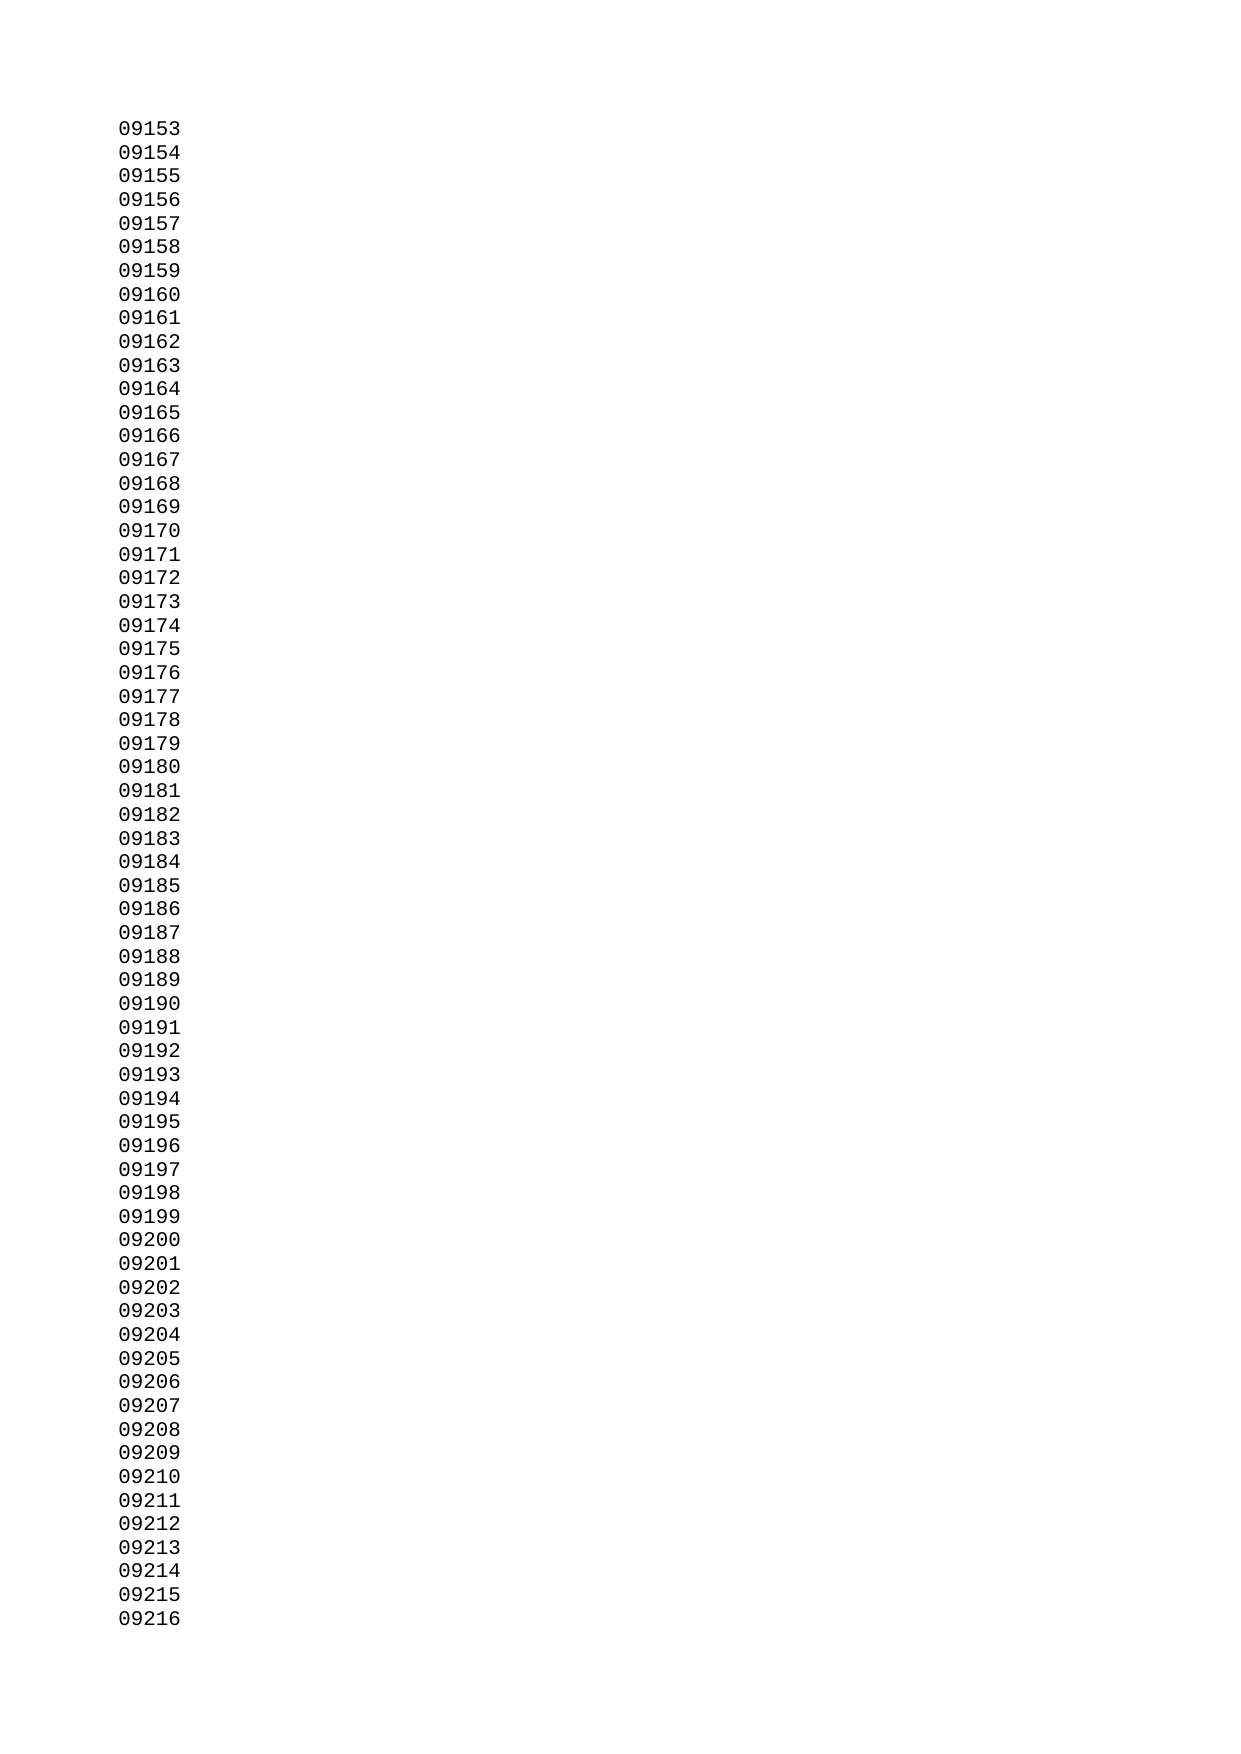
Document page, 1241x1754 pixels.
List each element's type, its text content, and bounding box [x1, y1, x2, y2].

text 09209 [118, 1442, 1122, 1466]
text 09211 [118, 1489, 1122, 1513]
text 09156 [118, 189, 1122, 213]
text 09180 [118, 757, 1122, 780]
text 09201 [118, 1253, 1122, 1277]
text 09212 [118, 1513, 1122, 1537]
text 09168 [118, 473, 1122, 496]
text 09185 [118, 875, 1122, 898]
text 09175 [118, 638, 1122, 662]
text 09215 [118, 1584, 1122, 1608]
text 09213 [118, 1537, 1122, 1561]
text 09202 [118, 1277, 1122, 1300]
text 09190 [118, 993, 1122, 1017]
text 09173 [118, 591, 1122, 615]
text 09195 [118, 1111, 1122, 1135]
text 09207 [118, 1395, 1122, 1419]
text 09206 [118, 1371, 1122, 1395]
text 09177 [118, 686, 1122, 709]
text 09154 [118, 142, 1122, 165]
text 09179 [118, 733, 1122, 757]
text 09164 [118, 378, 1122, 402]
text 09205 [118, 1348, 1122, 1371]
text 09189 [118, 969, 1122, 993]
text 09184 [118, 851, 1122, 875]
text 09204 [118, 1324, 1122, 1348]
text 09166 [118, 426, 1122, 449]
text 09160 [118, 284, 1122, 307]
text 09199 [118, 1206, 1122, 1229]
text 09203 [118, 1300, 1122, 1324]
text 09176 [118, 662, 1122, 686]
text 09158 [118, 236, 1122, 260]
text 09165 [118, 402, 1122, 426]
text 09191 [118, 1017, 1122, 1040]
text 09214 [118, 1561, 1122, 1584]
text 09182 [118, 804, 1122, 827]
text 09153 [118, 118, 1122, 142]
text 09210 [118, 1466, 1122, 1489]
text 09208 [118, 1419, 1122, 1442]
text 09200 [118, 1229, 1122, 1253]
text 09183 [118, 827, 1122, 851]
text 09157 [118, 213, 1122, 236]
text 09192 [118, 1040, 1122, 1064]
text 09178 [118, 709, 1122, 733]
text 09155 [118, 165, 1122, 189]
text 09196 [118, 1135, 1122, 1158]
text 09197 [118, 1158, 1122, 1182]
text 09163 [118, 354, 1122, 378]
text 09216 [118, 1608, 1122, 1631]
text 09169 [118, 496, 1122, 520]
text 09170 [118, 520, 1122, 544]
text 09159 [118, 260, 1122, 284]
text 09193 [118, 1064, 1122, 1088]
text 09187 [118, 922, 1122, 946]
text 09162 [118, 331, 1122, 354]
text 09181 [118, 780, 1122, 804]
text 09172 [118, 567, 1122, 591]
text 09186 [118, 898, 1122, 922]
text 09188 [118, 946, 1122, 969]
text 09174 [118, 615, 1122, 638]
text 09171 [118, 544, 1122, 567]
text 09194 [118, 1088, 1122, 1111]
text 09167 [118, 449, 1122, 473]
text 09198 [118, 1182, 1122, 1206]
text 09161 [118, 307, 1122, 331]
